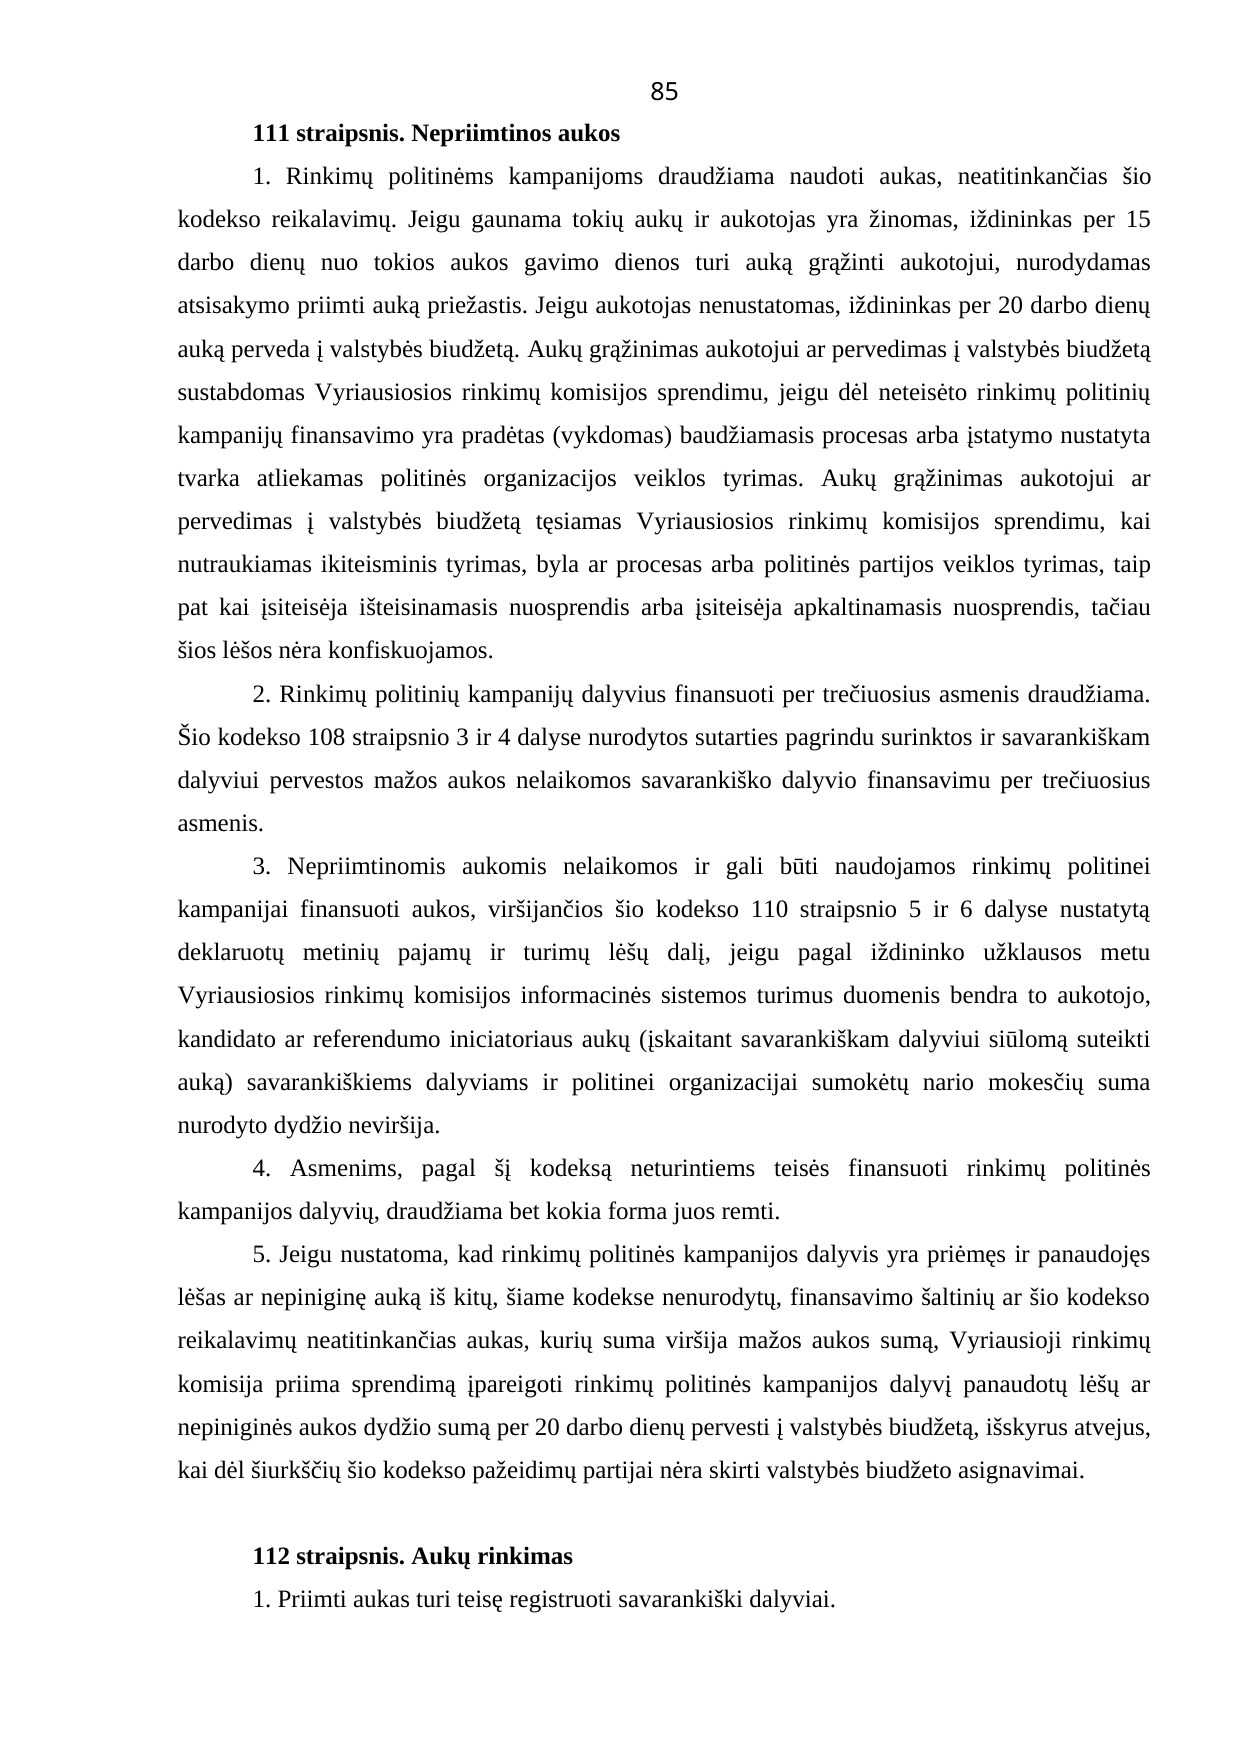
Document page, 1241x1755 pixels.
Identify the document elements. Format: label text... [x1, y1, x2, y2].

text 2. Rinkimų politinių kampanijų dalyvius finansuoti per trečiuosius asmenis draudžiama. Šio kodekso 108 straipsnio 3 ir 4 dalyse nurodytos sutarties pagrindu surinktos ir savarankiškam dalyviui pervestos mažos aukos nelaikomos savarankiško dalyvio finansavimu per trečiuosius asmenis. [177, 679, 1152, 837]
text 112 straipsnis. Aukų rinkimas [177, 1541, 1152, 1570]
text 5. Jeigu nustatoma, kad rinkimų politinės kampanijos dalyvis yra priėmęs ir panaudojęs lėšas ar nepiniginę auką iš kitų, šiame kodekse nenurodytų, finansavimo šaltinių ar šio kodekso reikalavimų neatitinkančias aukas, kurių suma viršija mažos aukos sumą, Vyriausioji rinkimų komisija priima sprendimą įpareigoti rinkimų politinės kampanijos dalyvį panaudotų lėšų ar nepiniginės aukos dydžio sumą per 20 darbo dienų pervesti į valstybės biudžetą, išskyrus atvejus, kai dėl šiurkščių šio kodekso pažeidimų partijai nėra skirti valstybės biudžeto asignavimai. [177, 1239, 1152, 1484]
text 4. Asmenims, pagal šį kodeksą neturintiems teisės finansuoti rinkimų politinės kampanijos dalyvių, draudžiama bet kokia forma juos remti. [177, 1153, 1152, 1225]
text 111 straipsnis. Nepriimtinos aukos [177, 118, 1152, 147]
text 1. Rinkimų politinėms kampanijoms draudžiama naudoti aukas, neatitinkančias šio kodekso reikalavimų. Jeigu gaunama tokių aukų ir aukotojas yra žinomas, iždininkas per 15 darbo dienų nuo tokios aukos gavimo dienos turi auką grąžinti aukotojui, nurodydamas atsisakymo priimti auką priežastis. Jeigu aukotojas nenustatomas, iždininkas per 20 darbo dienų auką perveda į valstybės biudžetą. Aukų grąžinimas aukotojui ar pervedimas į valstybės biudžetą sustabdomas Vyriausiosios rinkimų komisijos sprendimu, jeigu dėl neteisėto rinkimų politinių kampanijų finansavimo yra pradėtas (vykdomas) baudžiamasis procesas arba įstatymo nustatyta tvarka atliekamas politinės organizacijos veiklos tyrimas. Aukų grąžinimas aukotojui ar pervedimas į valstybės biudžetą tęsiamas Vyriausiosios rinkimų komisijos sprendimu, kai nutraukiamas ikiteisminis tyrimas, byla ar procesas arba politinės partijos veiklos tyrimas, taip pat kai įsiteisėja išteisinamasis nuosprendis arba įsiteisėja apkaltinamasis nuosprendis, tačiau šios lėšos nėra konfiskuojamos. [177, 161, 1152, 664]
text 1. Priimti aukas turi teisę registruoti savarankiški dalyviai. [177, 1584, 1152, 1613]
text 3. Nepriimtinomis aukomis nelaikomos ir gali būti naudojamos rinkimų politinei kampanijai finansuoti aukos, viršijančios šio kodekso 110 straipsnio 5 ir 6 dalyse nustatytą deklaruotų metinių pajamų ir turimų lėšų dalį, jeigu pagal iždininko užklausos metu Vyriausiosios rinkimų komisijos informacinės sistemos turimus duomenis bendra to aukotojo, kandidato ar referendumo iniciatoriaus aukų (įskaitant savarankiškam dalyviui siūlomą suteikti auką) savarankiškiems dalyviams ir politinei organizacijai sumokėtų nario mokesčių suma nurodyto dydžio neviršija. [177, 851, 1152, 1139]
